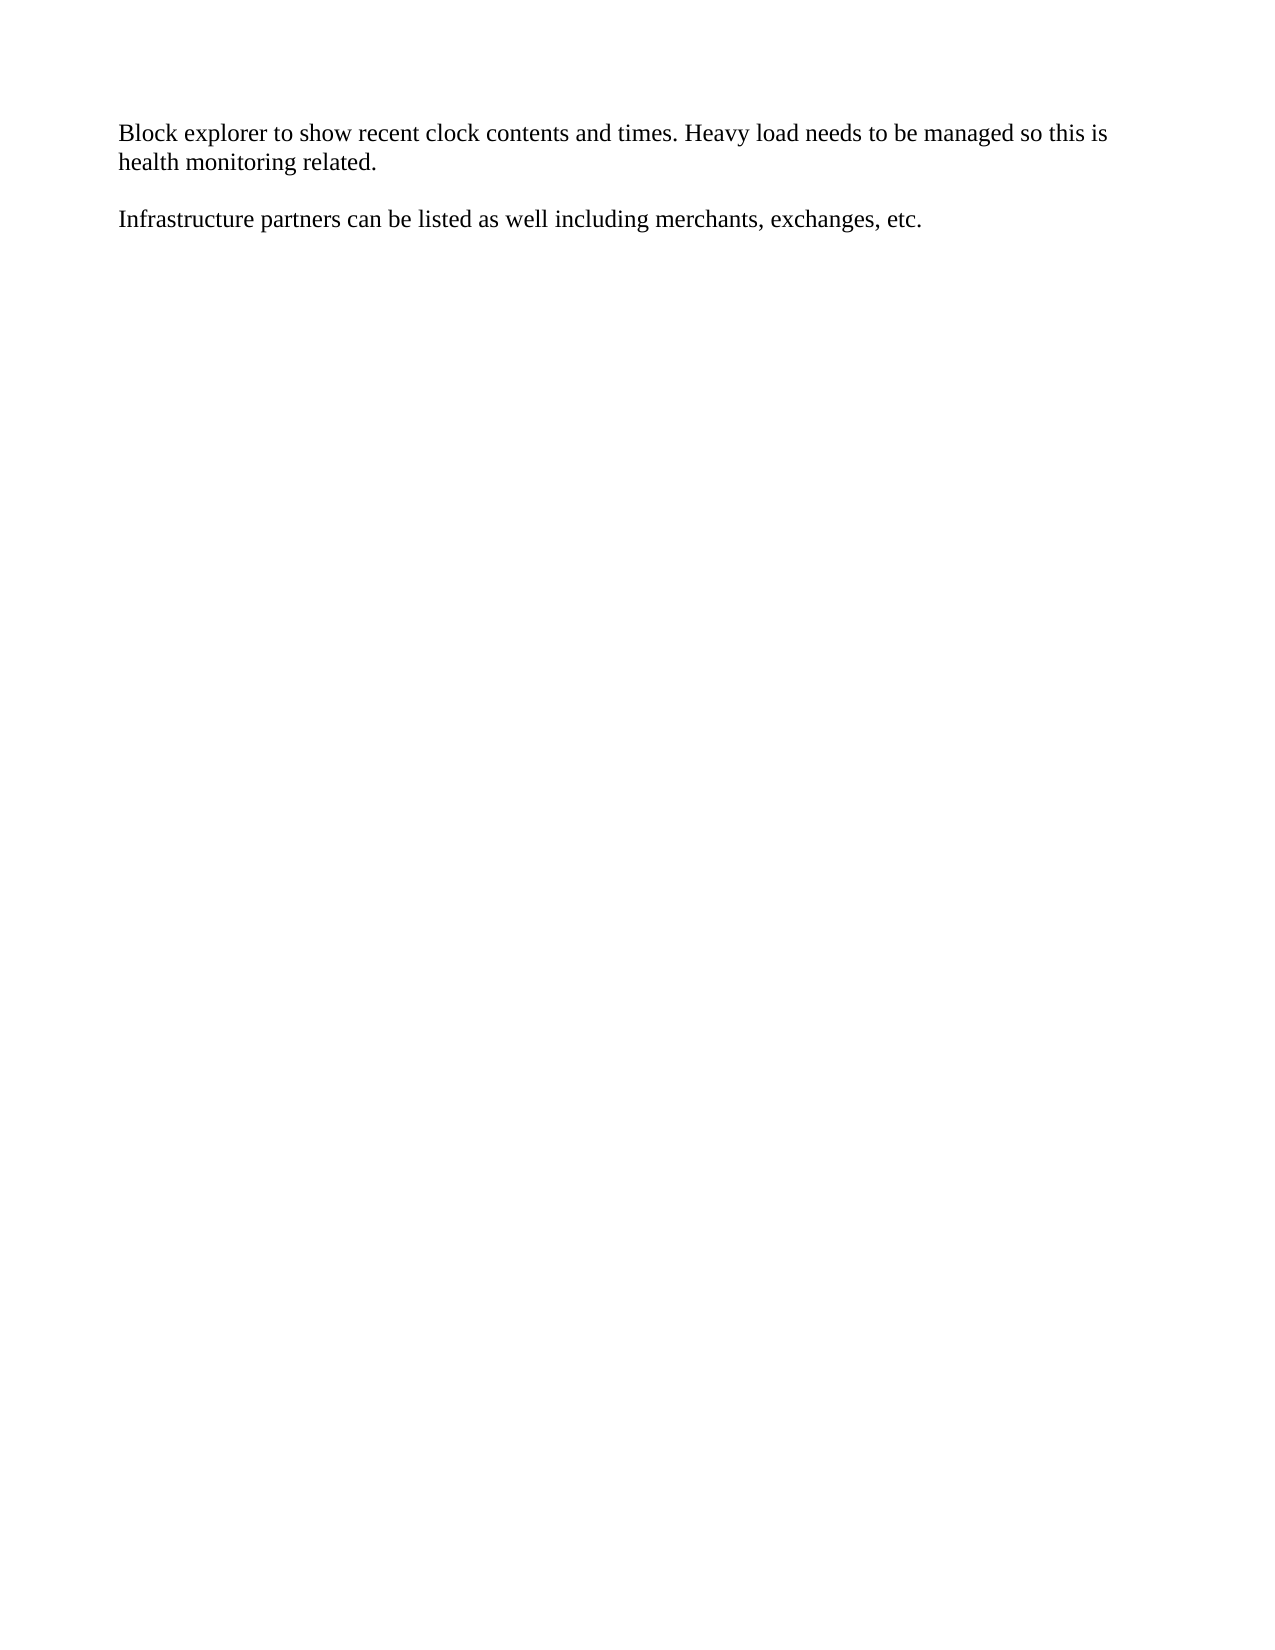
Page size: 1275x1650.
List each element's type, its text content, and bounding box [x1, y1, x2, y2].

text Infrastructure partners can be listed as well including merchants, exchanges, etc. [118, 204, 1157, 233]
text Block explorer to show recent clock contents and times. Heavy load needs to be managed so this is health monitoring related. [118, 118, 1157, 176]
